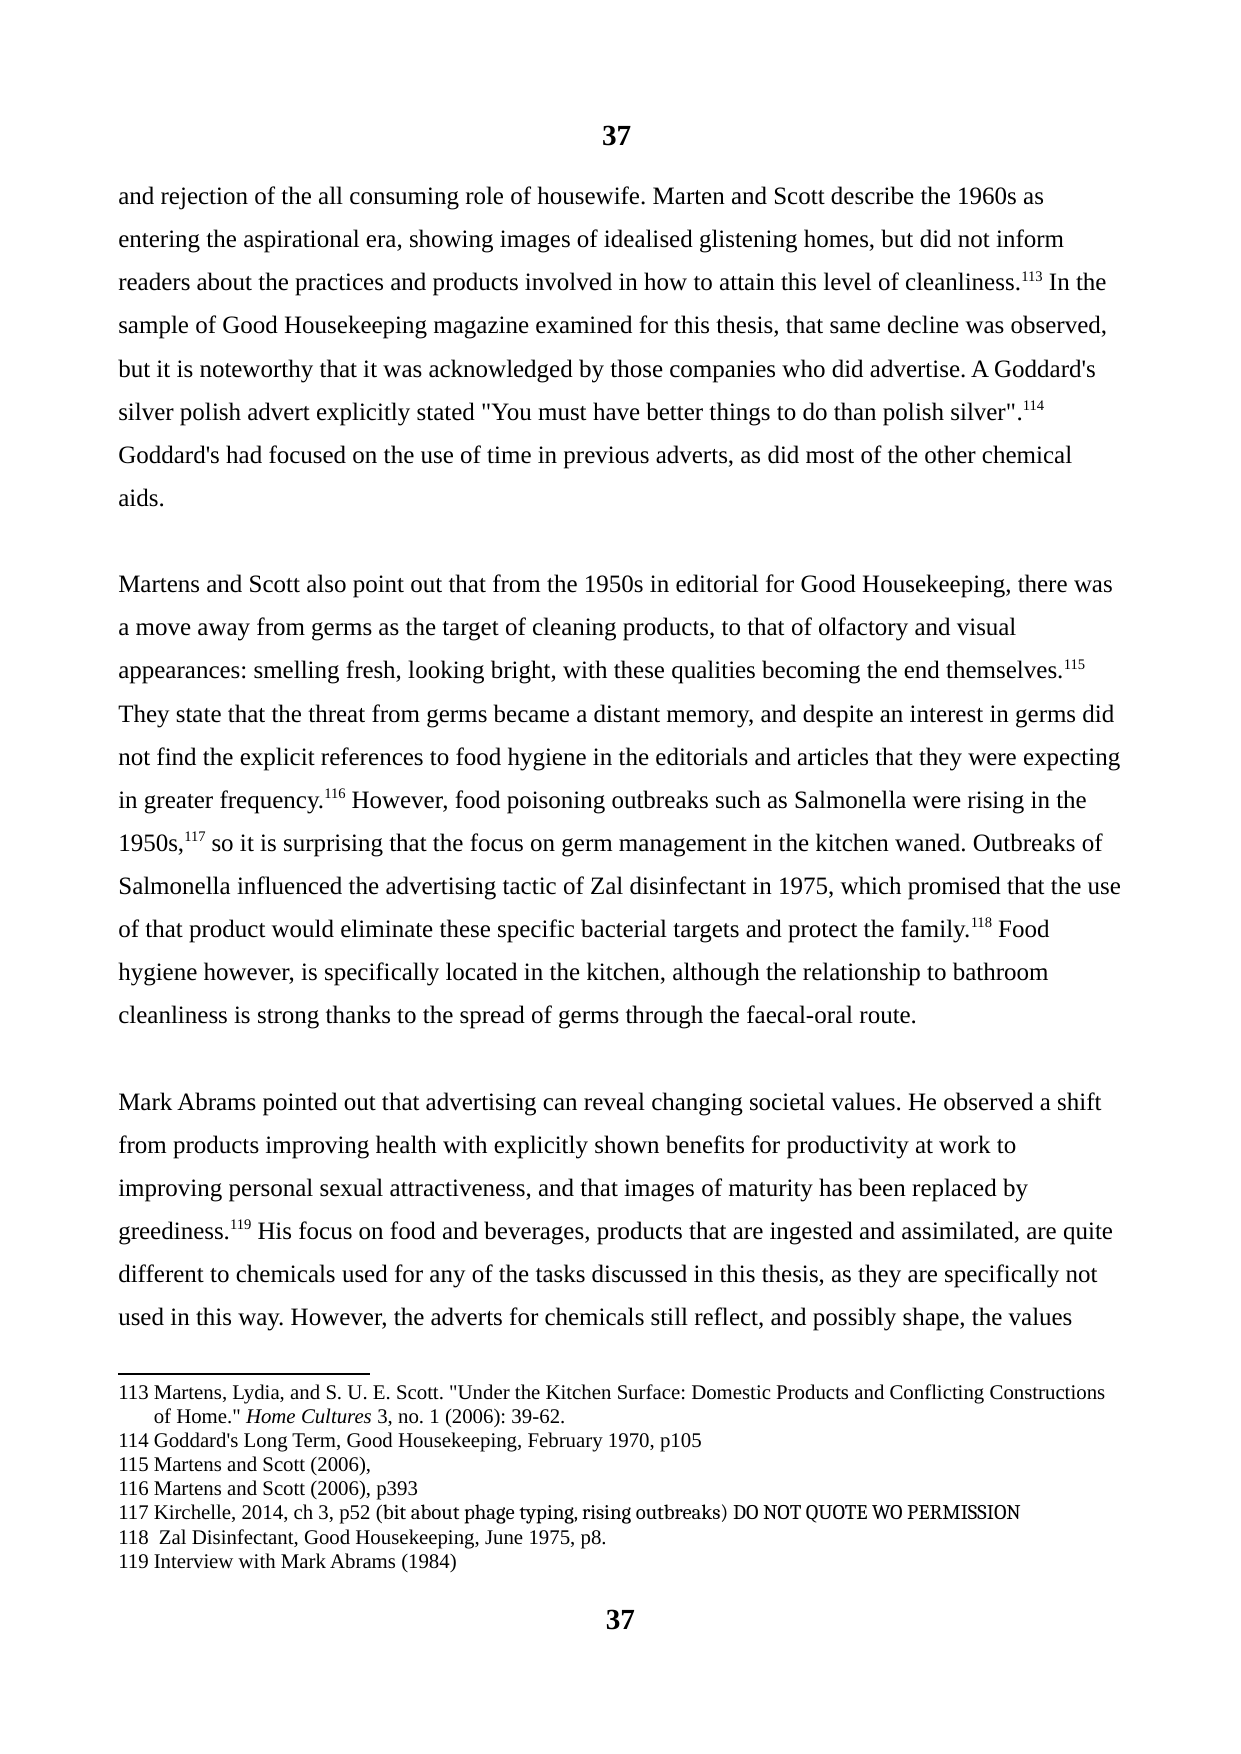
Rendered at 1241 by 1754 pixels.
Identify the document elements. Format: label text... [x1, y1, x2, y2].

text Martens and Scott (2006), p393 [118, 1476, 1122, 1500]
text Martens, Lydia, and S. U. E. Scott. "Under the Kitchen Surface: Domestic Products and Conflicting Constructions of Home." Home Cultures 3, no. 1 (2006): 39-62. [118, 1380, 1122, 1428]
text and rejection of the all consuming role of housewife. Marten and Scott describe the 1960s as entering the aspirational era, showing images of idealised glistening homes, but did not inform readers about the practices and products involved in how to attain this level of cleanliness. In the sample of Good Housekeeping magazine examined for this thesis, that same decline was observed, but it is noteworthy that it was acknowledged by those companies who did advertise. A Goddard's silver polish advert explicitly stated "You must have better things to do than polish silver". Goddard's had focused on the use of time in previous adverts, as did most of the other chemical aids. [118, 181, 1122, 512]
text Kirchelle, 2014, ch 3, p52 (bit about phage typing, rising outbreaks) DO NOT QUOTE WO PERMISSION [118, 1500, 1122, 1525]
text Interview with Mark Abrams (1984) [118, 1549, 1122, 1573]
text Mark Abrams pointed out that advertising can reveal changing societal values. He observed a shift from products improving health with explicitly shown benefits for productivity at work to improving personal sexual attractiveness, and that images of maturity has been replaced by greediness. His focus on food and beverages, products that are ingested and assimilated, are quite different to chemicals used for any of the tasks discussed in this thesis, as they are specifically not used in this way. However, the adverts for chemicals still reflect, and possibly shape, the values [118, 1087, 1122, 1331]
text Zal Disinfectant, Good Housekeeping, June 1975, p8. [118, 1525, 1122, 1549]
text Goddard's Long Term, Good Housekeeping, February 1970, p105 [118, 1428, 1122, 1452]
text Martens and Scott also point out that from the 1950s in editorial for Good Housekeeping, there was a move away from germs as the target of cleaning products, to that of olfactory and visual appearances: smelling fresh, looking bright, with these qualities becoming the end themselves. They state that the threat from germs became a distant memory, and despite an interest in germs did not find the explicit references to food hygiene in the editorials and articles that they were expecting in greater frequency. However, food poisoning outbreaks such as Salmonella were rising in the 1950s, so it is surprising that the focus on germ management in the kitchen waned. Outbreaks of Salmonella influenced the advertising tactic of Zal disinfectant in 1975, which promised that the use of that product would eliminate these specific bacterial targets and protect the family. Food hygiene however, is specifically located in the kitchen, although the relationship to bathroom cleanliness is strong thanks to the spread of germs through the faecal-oral route. [118, 569, 1122, 1029]
text Martens and Scott (2006), [118, 1452, 1122, 1476]
